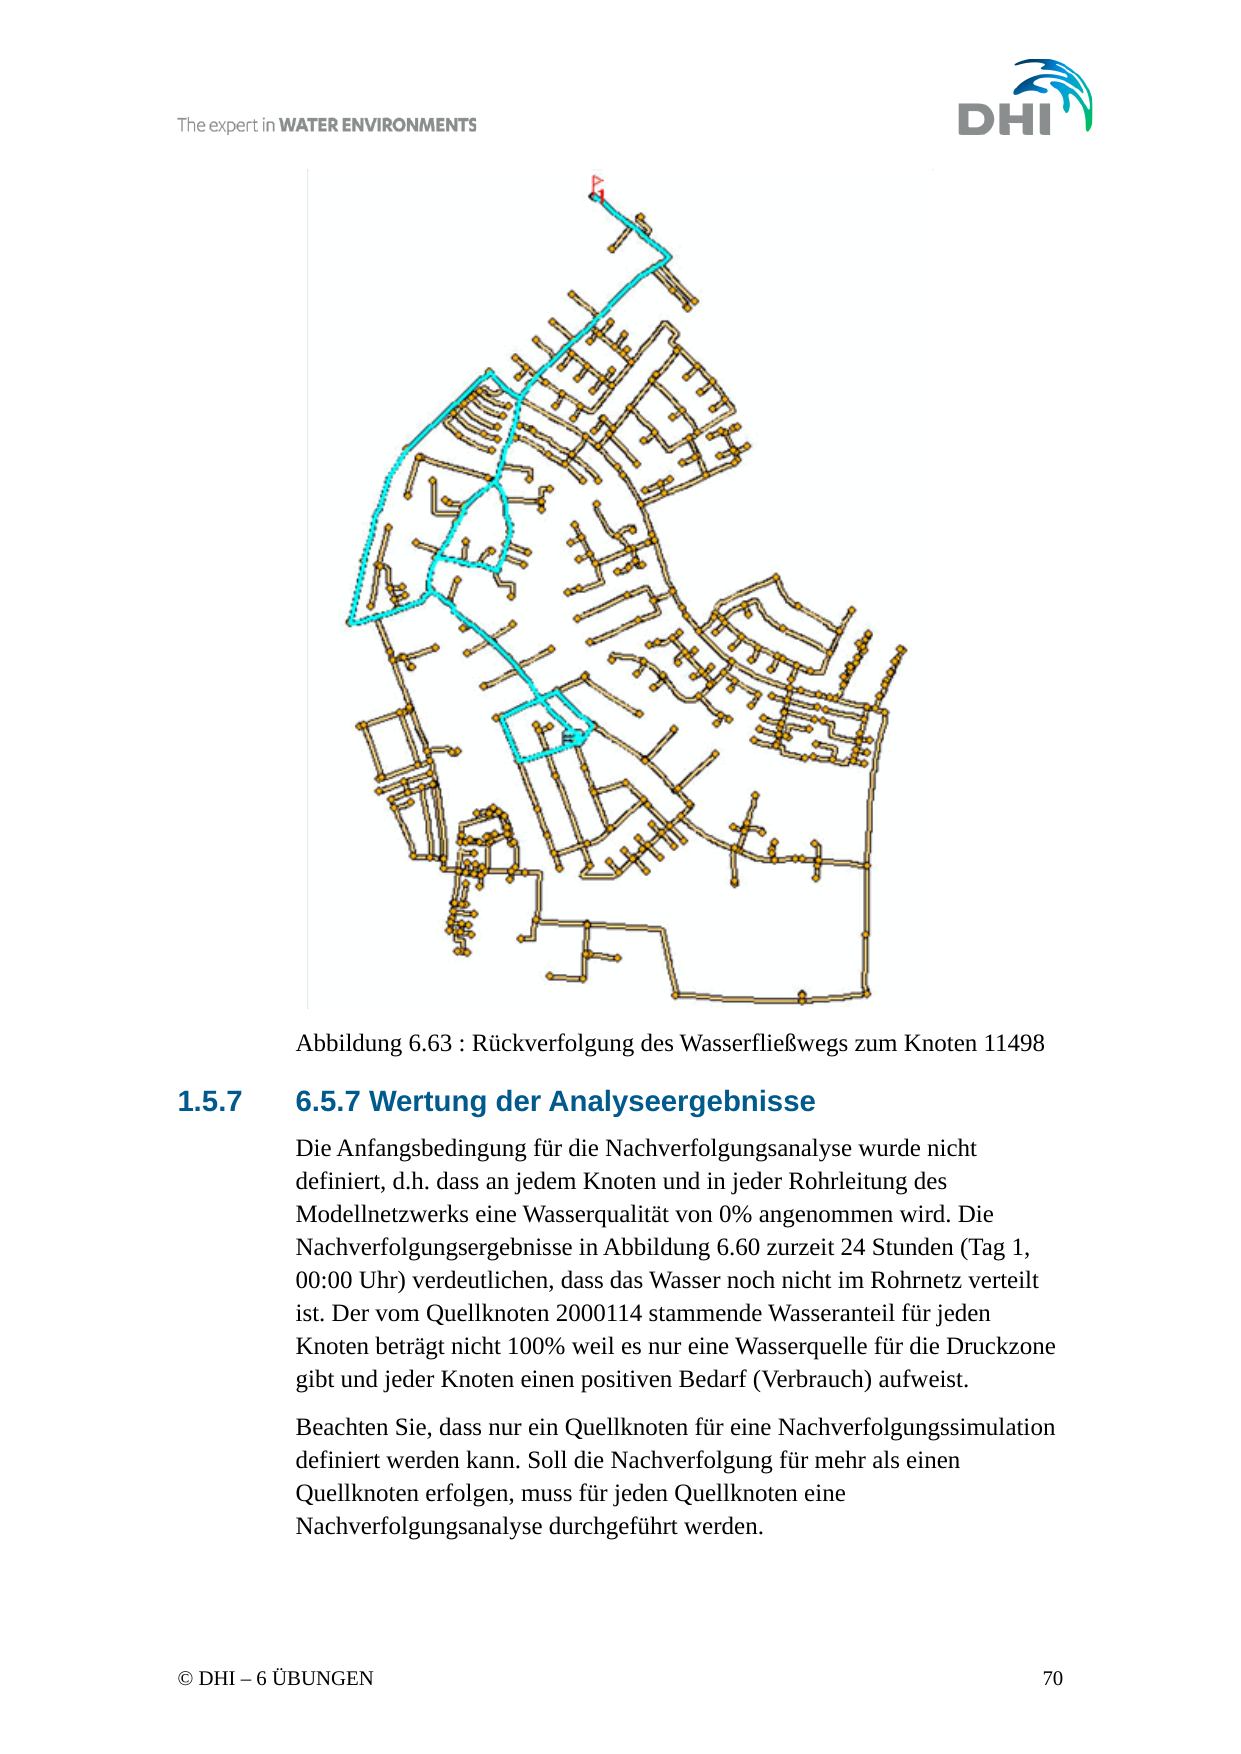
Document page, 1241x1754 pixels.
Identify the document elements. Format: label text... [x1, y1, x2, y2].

subtitle 6.5.7 Wertung der Analyseergebnisse [177, 1084, 1063, 1118]
picture [958, 59, 1093, 135]
text Abbildung 6.63 : Rückverfolgung des Wasserfließwegs zum Knoten 11498 [295, 1028, 1063, 1056]
text Beachten Sie, dass nur ein Quellknoten für eine Nachverfolgungssimulation definiert werden kann. Soll die Nachverfolgung für mehr als einen Quellknoten erfolgen, muss für jeden Quellknoten eine Nachverfolgungsanalyse durchgeführt werden. [295, 1412, 1063, 1540]
text Die Anfangsbedingung für die Nachverfolgungsanalyse wurde nicht definiert, d.h. dass an jedem Knoten und in jeder Rohrleitung des Modellnetzwerks eine Wasserqualität von 0% angenommen wird. Die Nachverfolgungsergebnisse in Abbildung 6.60 zurzeit 24 Stunden (Tag 1, 00:00 Uhr) verdeutlichen, dass das Wasser noch nicht im Rohrnetz verteilt ist. Der vom Quellknoten 2000114 stammende Wasseranteil für jeden Knoten beträgt nicht 100% weil es nur eine Wasserquelle für die Druckzone gibt und jeder Knoten einen positiven Bedarf (Verbrauch) aufweist. [295, 1133, 1063, 1393]
picture [177, 117, 477, 135]
picture [307, 169, 934, 1009]
